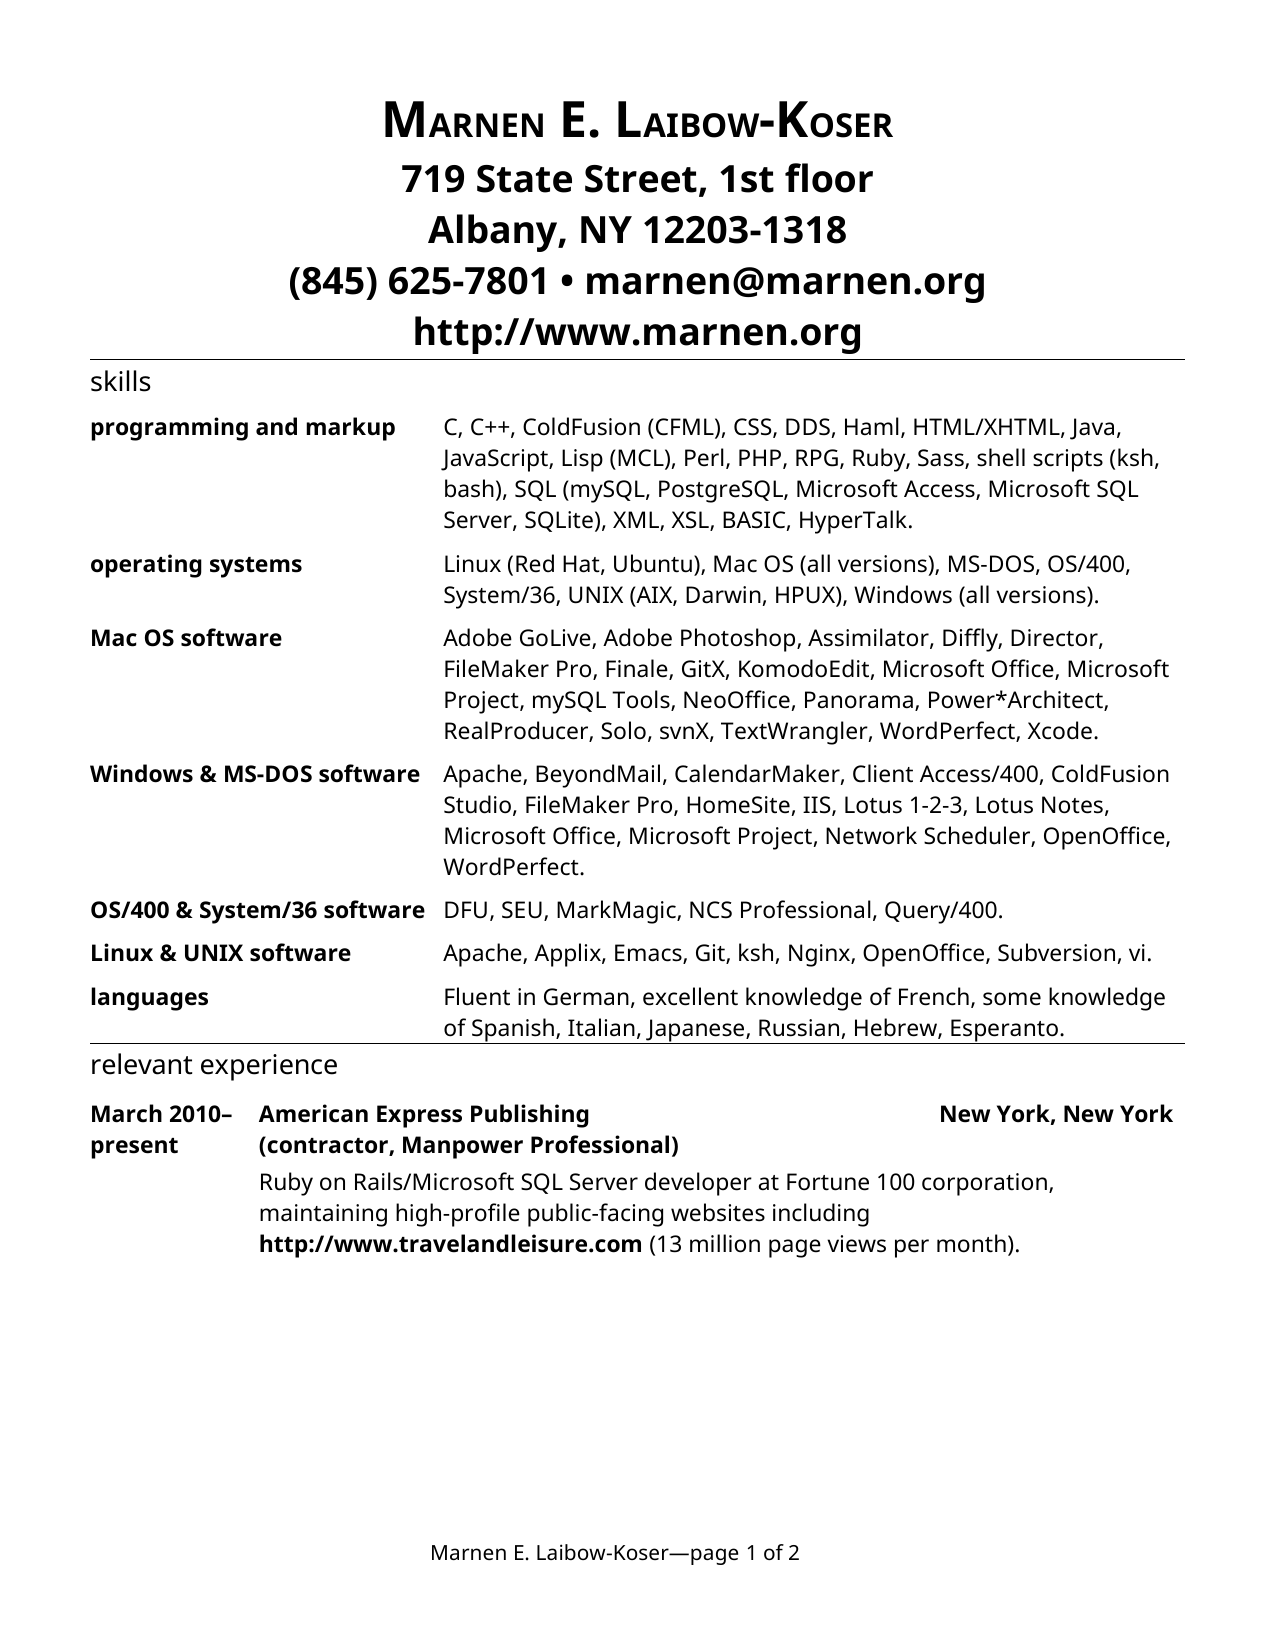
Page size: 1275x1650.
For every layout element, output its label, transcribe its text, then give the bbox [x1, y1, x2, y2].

table_cell Apache, Applix, Emacs, Git, ksh, Nginx, OpenOffice, Subversion, vi. [443, 925, 1185, 968]
table_cell Windows & MS-DOS software [90, 746, 443, 882]
table_cell languages [90, 969, 443, 1043]
table_header March 2010–present [90, 1083, 259, 1259]
table_header C, C++, ColdFusion (CFML), CSS, DDS, Haml, HTML/XHTML, Java, JavaScript, Lisp (MCL), Perl, PHP, RPG, Ruby, Sass, shell scripts (ksh, bash), SQL (mySQL, PostgreSQL, Microsoft Access, Microsoft SQL Server, SQLite), XML, XSL, BASIC, HyperTalk. [443, 399, 1185, 536]
text relevant experience [90, 1044, 1185, 1083]
table_cell Linux & UNIX software [90, 925, 443, 968]
table_cell Linux (Red Hat, Ubuntu), Mac OS (all versions), MS-DOS, OS/400, System/36, UNIX (AIX, Darwin, HPUX), Windows (all versions). [443, 536, 1185, 610]
table_header programming and markup [90, 399, 443, 536]
text skills [90, 360, 1185, 399]
table_header American Express Publishing New York, New York (contractor, Manpower Professional) Ruby on Rails/Microsoft SQL Server developer at Fortune 100 corporation, maintaining high-profile public-facing websites including http://www.travelandleisure.com (13 million page views per month). [259, 1083, 1185, 1259]
table_cell DFU, SEU, MarkMagic, NCS Professional, Query/400. [443, 882, 1185, 925]
text Marnen E. Laibow-Koser 719 State Street, 1st ﬂoor Albany, NY 12203-1318 (845) 625-7801 • marnen@marnen.org http://www.marnen.org [90, 84, 1185, 356]
table_cell Fluent in German, excellent knowledge of French, some knowledge of Spanish, Italian, Japanese, Russian, Hebrew, Esperanto. [443, 969, 1185, 1043]
table_cell operating systems [90, 536, 443, 610]
table_cell OS/400 & System/36 software [90, 882, 443, 925]
table_cell Adobe GoLive, Adobe Photoshop, Assimilator, Diffly, Director, FileMaker Pro, Finale, GitX, KomodoEdit, Microsoft Office, Microsoft Project, mySQL Tools, NeoOffice, Panorama, Power*Architect, RealProducer, Solo, svnX, TextWrangler, WordPerfect, Xcode. [443, 610, 1185, 746]
table_cell Mac OS software [90, 610, 443, 746]
table_cell Apache, BeyondMail, CalendarMaker, Client Access/400, ColdFusion Studio, FileMaker Pro, HomeSite, IIS, Lotus 1-2-3, Lotus Notes, Microsoft Office, Microsoft Project, Network Scheduler, OpenOffice, WordPerfect. [443, 746, 1185, 882]
